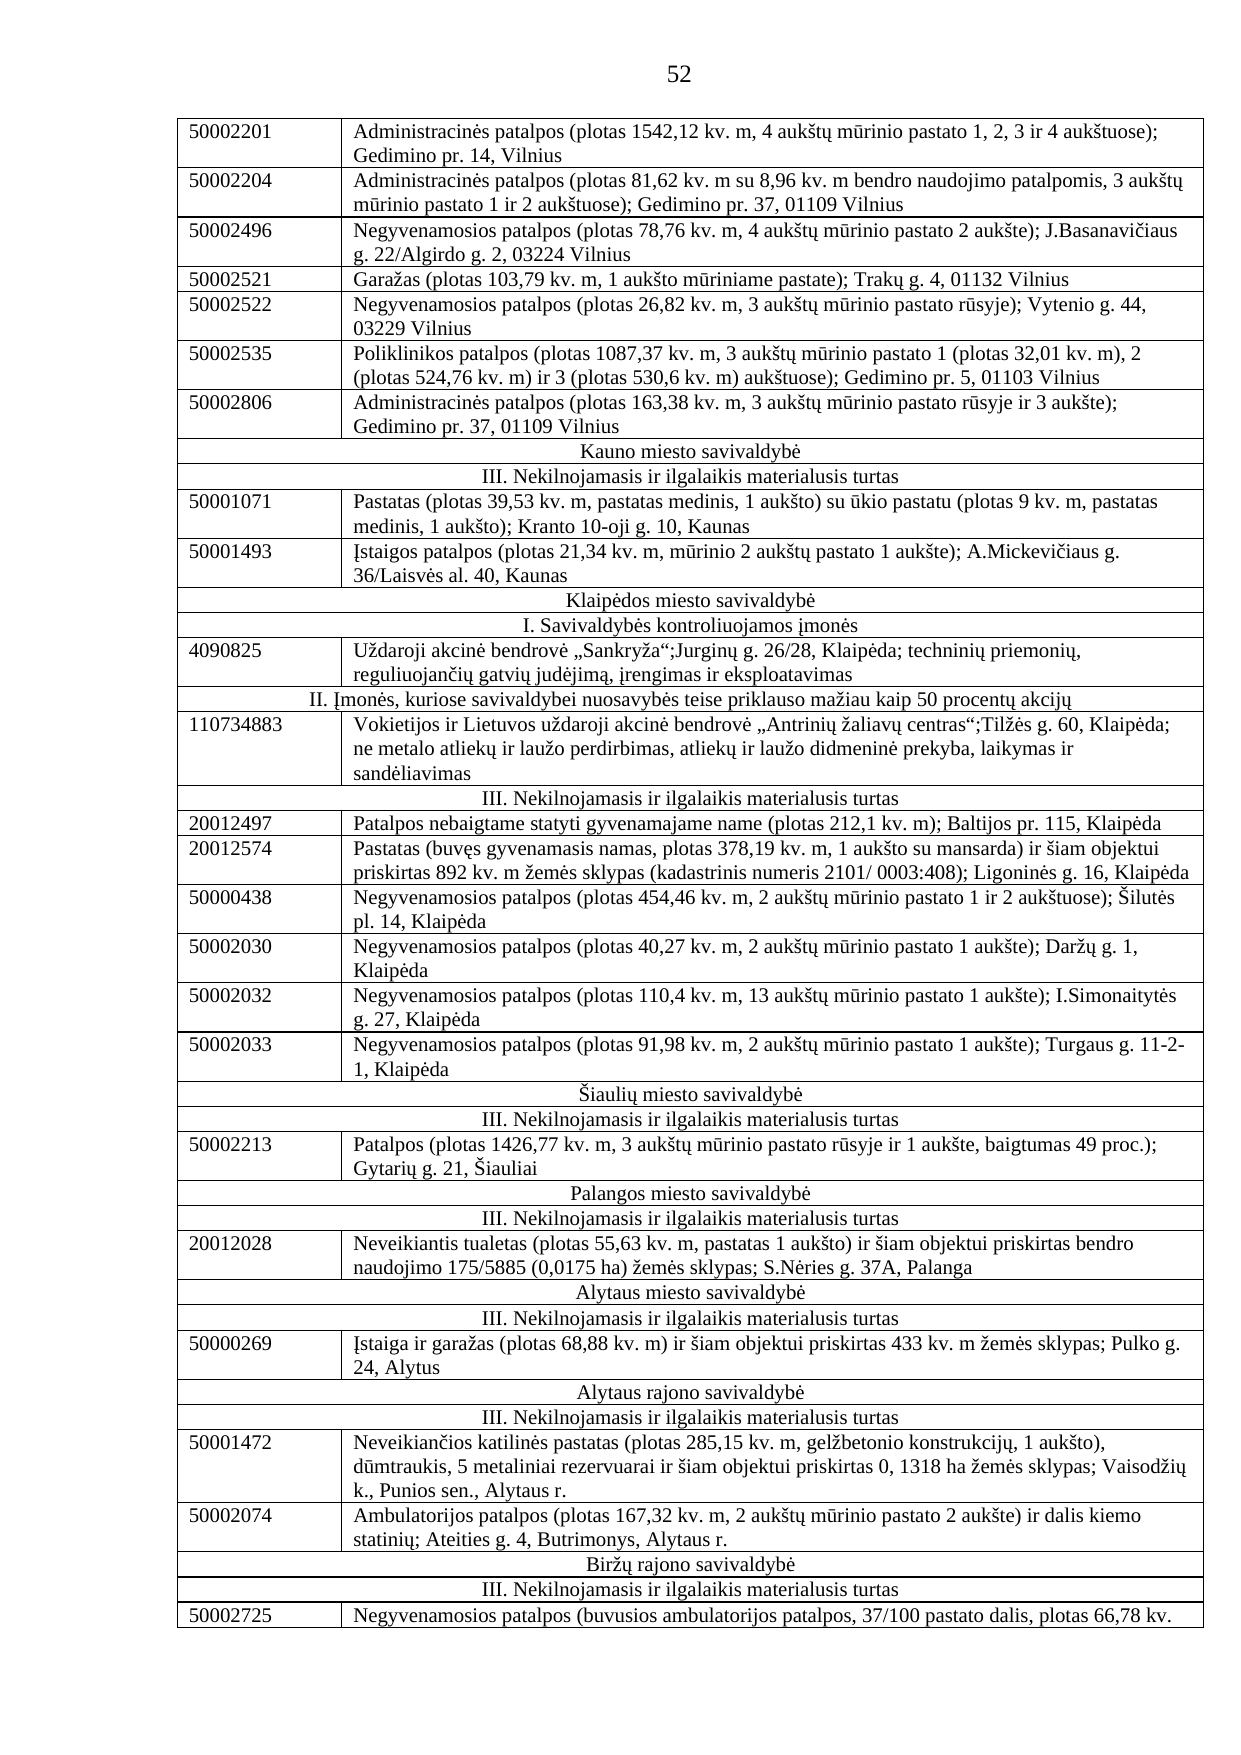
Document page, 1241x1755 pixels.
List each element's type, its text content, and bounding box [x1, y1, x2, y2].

table_cell 50002201 [178, 119, 341, 167]
table_cell II. Įmonės, kuriose savivaldybei nuosavybės teise priklauso mažiau kaip 50 procentų akcijų [178, 687, 1203, 711]
table_cell 50002032 [178, 983, 341, 1031]
table_cell Negyvenamosios patalpos (plotas 91,98 kv. m, 2 aukštų mūrinio pastato 1 aukšte); Turgaus g. 11-2-1, Klaipėda [342, 1033, 1203, 1081]
table_cell 110734883 [178, 712, 341, 784]
table_cell 50001071 [178, 490, 341, 538]
table_cell Administracinės patalpos (plotas 81,62 kv. m su 8,96 kv. m bendro naudojimo patalpomis, 3 aukštų mūrinio pastato 1 ir 2 aukštuose); Gedimino pr. 37, 01109 Vilnius [342, 168, 1203, 216]
table_cell Patalpos nebaigtame statyti gyvenamajame name (plotas 212,1 kv. m); Baltijos pr. 115, Klaipėda [342, 811, 1203, 835]
table_cell III. Nekilnojamasis ir ilgalaikis materialusis turtas [178, 1107, 1203, 1131]
table_cell Neveikiantis tualetas (plotas 55,63 kv. m, pastatas 1 aukšto) ir šiam objektui priskirtas bendro naudojimo 175/5885 (0,0175 ha) žemės sklypas; S.Nėries g. 37A, Palanga [342, 1231, 1203, 1279]
table_cell Biržų rajono savivaldybė [178, 1552, 1203, 1576]
table_cell 50001493 [178, 539, 341, 587]
table_cell 50002204 [178, 168, 341, 216]
table_cell Neveikiančios katilinės pastatas (plotas 285,15 kv. m, gelžbetonio konstrukcijų, 1 aukšto), dūmtraukis, 5 metaliniai rezervuarai ir šiam objektui priskirtas 0, 1318 ha žemės sklypas; Vaisodžių k., Punios sen., Alytaus r. [342, 1430, 1203, 1502]
table_cell Negyvenamosios patalpos (plotas 454,46 kv. m, 2 aukštų mūrinio pastato 1 ir 2 aukštuose); Šilutės pl. 14, Klaipėda [342, 885, 1203, 933]
table_cell 50002535 [178, 341, 341, 389]
table_cell Uždaroji akcinė bendrovė „Sankryža“;Jurginų g. 26/28, Klaipėda; techninių priemonių, reguliuojančių gatvių judėjimą, įrengimas ir eksploatavimas [342, 638, 1203, 686]
table_cell Alytaus miesto savivaldybė [178, 1280, 1203, 1304]
table_cell 4090825 [178, 638, 341, 686]
table_cell 50001472 [178, 1430, 341, 1502]
table_cell Šiaulių miesto savivaldybė [178, 1082, 1203, 1106]
table_cell 50002030 [178, 934, 341, 982]
table_cell Garažas (plotas 103,79 kv. m, 1 aukšto mūriniame pastate); Trakų g. 4, 01132 Vilnius [342, 267, 1203, 291]
table_cell III. Nekilnojamasis ir ilgalaikis materialusis turtas [178, 1206, 1203, 1230]
table_cell III. Nekilnojamasis ir ilgalaikis materialusis turtas [178, 1578, 1203, 1601]
table_cell Patalpos (plotas 1426,77 kv. m, 3 aukštų mūrinio pastato rūsyje ir 1 aukšte, baigtumas 49 proc.); Gytarių g. 21, Šiauliai [342, 1132, 1203, 1180]
table_cell Vokietijos ir Lietuvos uždaroji akcinė bendrovė „Antrinių žaliavų centras“;Tilžės g. 60, Klaipėda; ne metalo atliekų ir laužo perdirbimas, atliekų ir laužo didmeninė prekyba, laikymas ir sandėliavimas [342, 712, 1203, 784]
table_cell 50000438 [178, 885, 341, 933]
table_cell Įstaiga ir garažas (plotas 68,88 kv. m) ir šiam objektui priskirtas 433 kv. m žemės sklypas; Pulko g. 24, Alytus [342, 1331, 1203, 1379]
table_cell 50002496 [178, 218, 341, 266]
table_cell III. Nekilnojamasis ir ilgalaikis materialusis turtas [178, 1405, 1203, 1429]
table_cell 50000269 [178, 1331, 341, 1379]
table_cell 50002725 [178, 1603, 341, 1627]
table_cell 50002521 [178, 267, 341, 291]
table_cell Alytaus rajono savivaldybė [178, 1380, 1203, 1404]
table_cell I. Savivaldybės kontroliuojamos įmonės [178, 613, 1203, 637]
table_cell Kauno miesto savivaldybė [178, 439, 1203, 463]
table_cell Administracinės patalpos (plotas 1542,12 kv. m, 4 aukštų mūrinio pastato 1, 2, 3 ir 4 aukštuose); Gedimino pr. 14, Vilnius [342, 119, 1203, 167]
table_cell 50002033 [178, 1033, 341, 1081]
table_cell 50002522 [178, 292, 341, 340]
table_cell Pastatas (plotas 39,53 kv. m, pastatas medinis, 1 aukšto) su ūkio pastatu (plotas 9 kv. m, pastatas medinis, 1 aukšto); Kranto 10-oji g. 10, Kaunas [342, 490, 1203, 538]
table_cell Negyvenamosios patalpos (plotas 110,4 kv. m, 13 aukštų mūrinio pastato 1 aukšte); I.Simonaitytės g. 27, Klaipėda [342, 983, 1203, 1031]
table_cell 20012574 [178, 836, 341, 884]
table_cell 50002806 [178, 390, 341, 438]
table_cell Negyvenamosios patalpos (plotas 26,82 kv. m, 3 aukštų mūrinio pastato rūsyje); Vytenio g. 44, 03229 Vilnius [342, 292, 1203, 340]
table_cell 50002074 [178, 1503, 341, 1551]
table_cell Pastatas (buvęs gyvenamasis namas, plotas 378,19 kv. m, 1 aukšto su mansarda) ir šiam objektui priskirtas 892 kv. m žemės sklypas (kadastrinis numeris 2101/ 0003:408); Ligoninės g. 16, Klaipėda [342, 836, 1203, 884]
table_cell III. Nekilnojamasis ir ilgalaikis materialusis turtas [178, 1305, 1203, 1329]
table_cell III. Nekilnojamasis ir ilgalaikis materialusis turtas [178, 464, 1203, 488]
table_cell III. Nekilnojamasis ir ilgalaikis materialusis turtas [178, 786, 1203, 809]
table_cell Klaipėdos miesto savivaldybė [178, 588, 1203, 612]
table_cell Poliklinikos patalpos (plotas 1087,37 kv. m, 3 aukštų mūrinio pastato 1 (plotas 32,01 kv. m), 2 (plotas 524,76 kv. m) ir 3 (plotas 530,6 kv. m) aukštuose); Gedimino pr. 5, 01103 Vilnius [342, 341, 1203, 389]
table_cell 50002213 [178, 1132, 341, 1180]
table_cell Administracinės patalpos (plotas 163,38 kv. m, 3 aukštų mūrinio pastato rūsyje ir 3 aukšte); Gedimino pr. 37, 01109 Vilnius [342, 390, 1203, 438]
table_cell Negyvenamosios patalpos (plotas 78,76 kv. m, 4 aukštų mūrinio pastato 2 aukšte); J.Basanavičiaus g. 22/Algirdo g. 2, 03224 Vilnius [342, 218, 1203, 266]
table_cell Negyvenamosios patalpos (plotas 40,27 kv. m, 2 aukštų mūrinio pastato 1 aukšte); Daržų g. 1, Klaipėda [342, 934, 1203, 982]
table_cell 20012497 [178, 811, 341, 835]
table_cell Negyvenamosios patalpos (buvusios ambulatorijos patalpos, 37/100 pastato dalis, plotas 66,78 kv. [342, 1603, 1203, 1627]
table_cell Įstaigos patalpos (plotas 21,34 kv. m, mūrinio 2 aukštų pastato 1 aukšte); A.Mickevičiaus g. 36/Laisvės al. 40, Kaunas [342, 539, 1203, 587]
table_cell Palangos miesto savivaldybė [178, 1181, 1203, 1205]
table_cell Ambulatorijos patalpos (plotas 167,32 kv. m, 2 aukštų mūrinio pastato 2 aukšte) ir dalis kiemo statinių; Ateities g. 4, Butrimonys, Alytaus r. [342, 1503, 1203, 1551]
table_cell 20012028 [178, 1231, 341, 1279]
